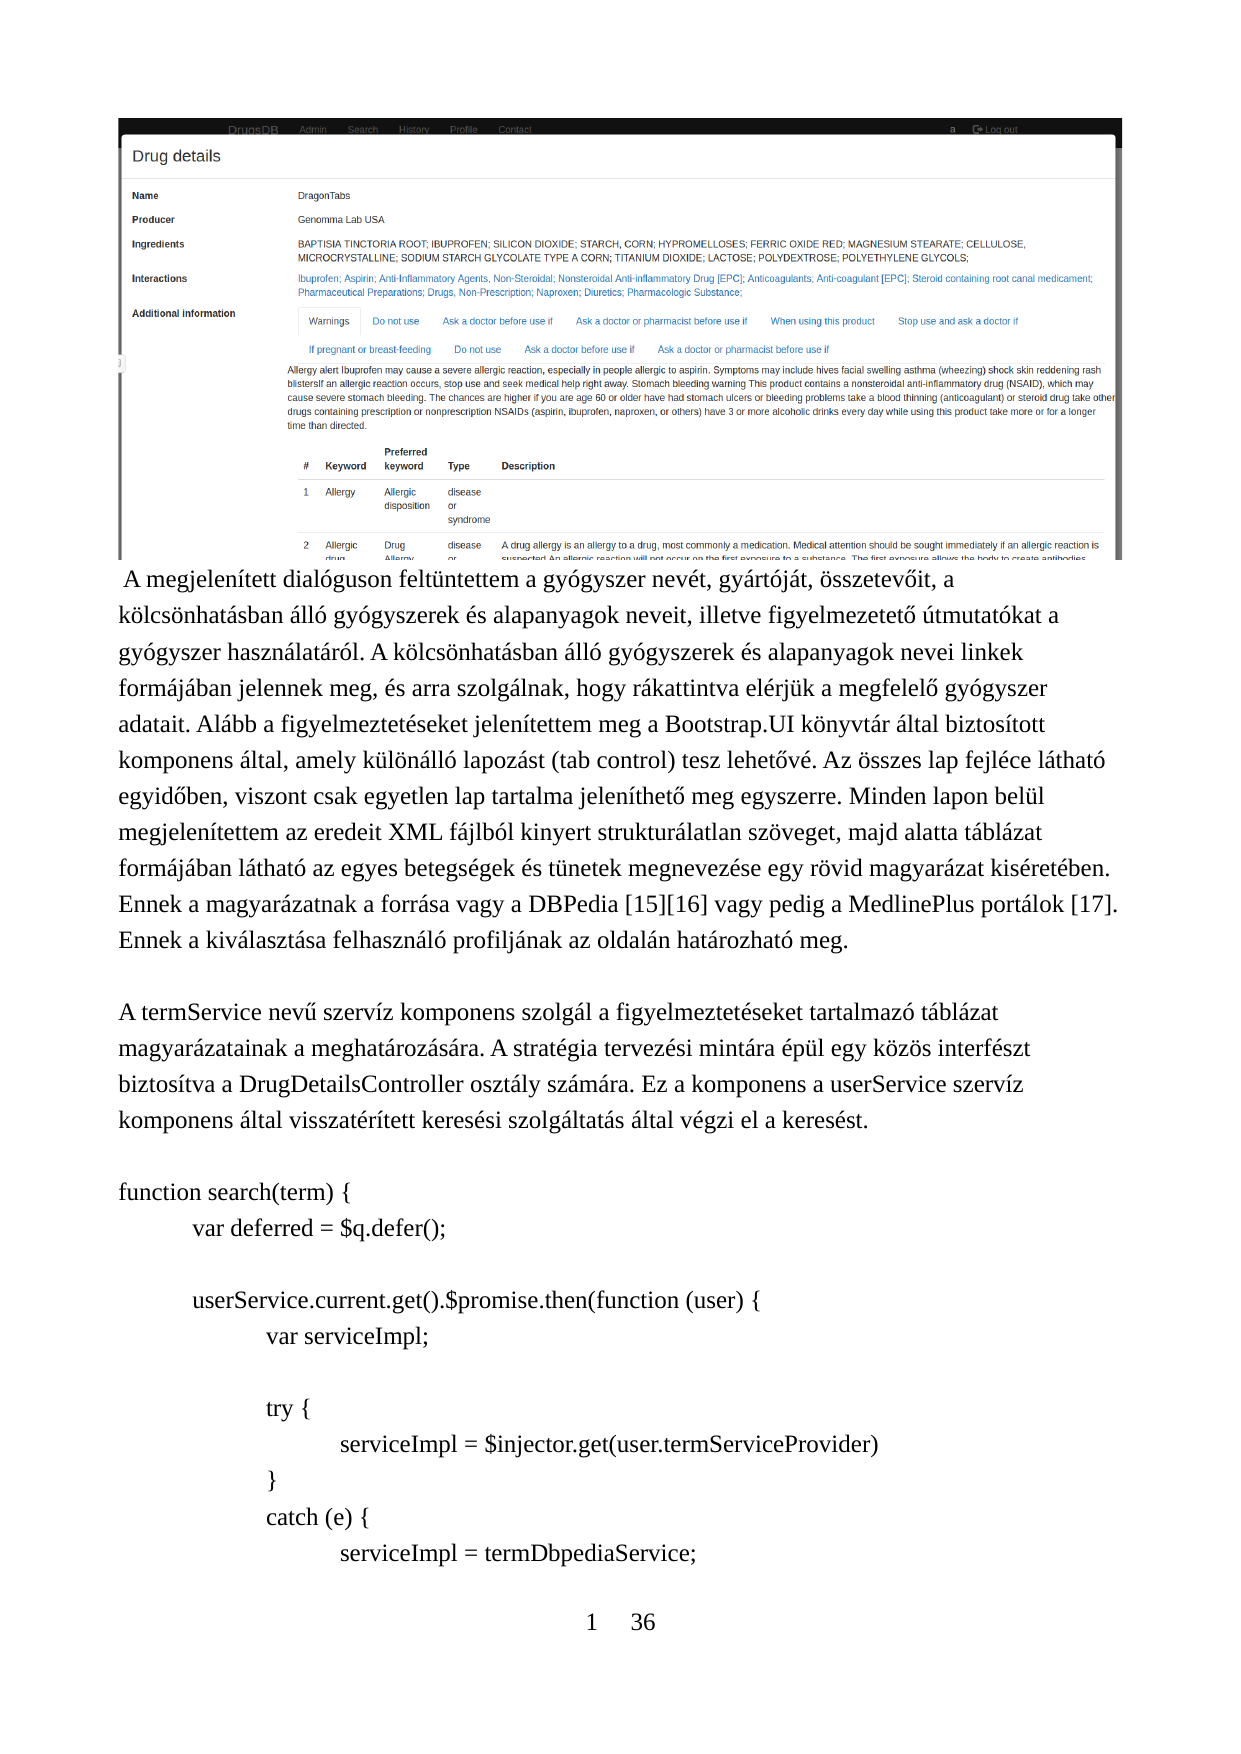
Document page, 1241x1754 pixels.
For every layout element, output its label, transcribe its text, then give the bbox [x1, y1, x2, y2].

picture [118, 118, 1123, 560]
subtitle catch (e) { [118, 1496, 1122, 1532]
subtitle var deferred = $q.defer(); [118, 1208, 1122, 1244]
subtitle try { [118, 1388, 1122, 1424]
subtitle serviceImpl = termDbpediaService; [118, 1532, 1122, 1568]
subtitle userService.current.get().$promise.then(function (user) { [118, 1280, 1122, 1316]
subtitle A megjelenített dialóguson feltüntettem a gyógyszer nevét, gyártóját, összetevőit, a kölcsönhatásban álló gyógyszerek és alapanyagok neveit, illetve figyelmezetető útmutatókat a gyógyszer használatáról. A kölcsönhatásban álló gyógyszerek és alapanyagok nevei linkek formájában jelennek meg, és arra szolgálnak, hogy rákattintva elérjük a megfelelő gyógyszer adatait. Alább a figyelmeztetéseket jelenítettem meg a Bootstrap.UI könyvtár által biztosított komponens által, amely különálló lapozást (tab control) tesz lehetővé. Az összes lap fejléce látható egyidőben, viszont csak egyetlen lap tartalma jeleníthető meg egyszerre. Minden lapon belül megjelenítettem az eredeit XML fájlból kinyert strukturálatlan szöveget, majd alatta táblázat formájában látható az egyes betegségek és tünetek megnevezése egy rövid magyarázat kiséretében. Ennek a magyarázatnak a forrása vagy a DBPedia [15][16] vagy pedig a MedlinePlus portálok [17]. Ennek a kiválasztása felhasználó profiljának az oldalán határozható meg. [118, 560, 1122, 956]
subtitle A termService nevű szervíz komponens szolgál a figyelmeztetéseket tartalmazó táblázat magyarázatainak a meghatározására. A stratégia tervezési mintára épül egy közös interfészt biztosítva a DrugDetailsController osztály számára. Ez a komponens a userService szervíz komponens által visszatérített keresési szolgáltatás által végzi el a keresést. [118, 992, 1122, 1136]
subtitle var serviceImpl; [118, 1316, 1122, 1352]
subtitle function search(term) { [118, 1172, 1122, 1208]
subtitle serviceImpl = $injector.get(user.termServiceProvider) [118, 1424, 1122, 1460]
subtitle } [118, 1460, 1122, 1496]
